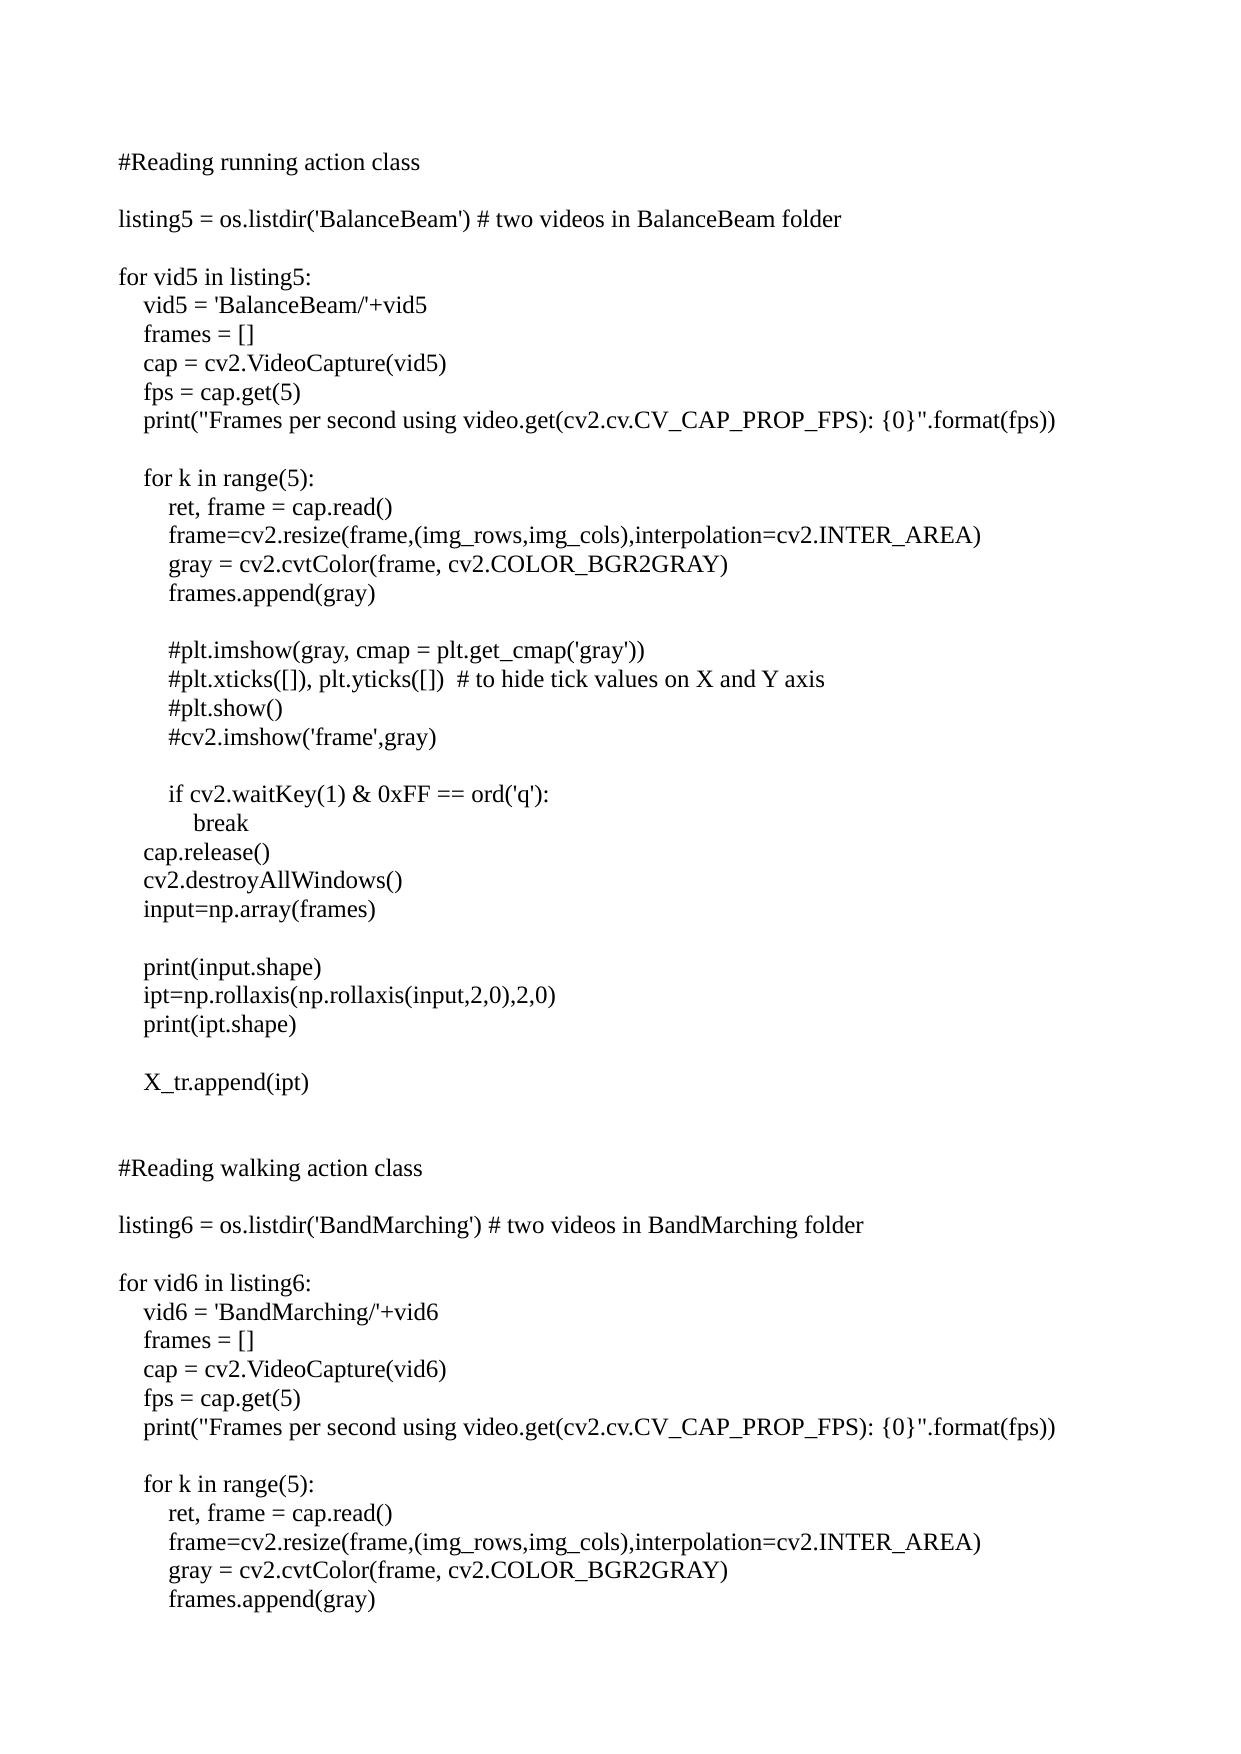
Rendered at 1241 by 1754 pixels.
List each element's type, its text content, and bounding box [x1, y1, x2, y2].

text for vid6 in listing6: [118, 1268, 1122, 1297]
text if cv2.waitKey(1) & 0xFF == ord('q'): [118, 779, 1122, 808]
text frames = [] [118, 319, 1122, 348]
text #Reading running action class [118, 147, 1122, 176]
text ret, frame = cap.read() [118, 492, 1122, 521]
text for vid5 in listing5: [118, 262, 1122, 291]
text print(input.shape) [118, 952, 1122, 981]
text #Reading walking action class [118, 1153, 1122, 1182]
text gray = cv2.cvtColor(frame, cv2.COLOR_BGR2GRAY) [118, 549, 1122, 578]
text for k in range(5): [118, 463, 1122, 492]
text frame=cv2.resize(frame,(img_rows,img_cols),interpolation=cv2.INTER_AREA) [118, 521, 1122, 549]
text frame=cv2.resize(frame,(img_rows,img_cols),interpolation=cv2.INTER_AREA) [118, 1527, 1122, 1556]
text print("Frames per second using video.get(cv2.cv.CV_CAP_PROP_FPS): {0}".format(fps)) [118, 406, 1122, 434]
text print("Frames per second using video.get(cv2.cv.CV_CAP_PROP_FPS): {0}".format(fps)) [118, 1412, 1122, 1441]
text #cv2.imshow('frame',gray) [118, 722, 1122, 751]
text frames.append(gray) [118, 1584, 1122, 1613]
text gray = cv2.cvtColor(frame, cv2.COLOR_BGR2GRAY) [118, 1556, 1122, 1584]
text listing5 = os.listdir('BalanceBeam') # two videos in BalanceBeam folder [118, 204, 1122, 233]
text vid5 = 'BalanceBeam/'+vid5 [118, 291, 1122, 319]
text print(ipt.shape) [118, 1009, 1122, 1038]
text break [118, 808, 1122, 837]
text fps = cap.get(5) [118, 1383, 1122, 1412]
text cap = cv2.VideoCapture(vid6) [118, 1354, 1122, 1383]
text #plt.imshow(gray, cmap = plt.get_cmap('gray')) [118, 636, 1122, 664]
text cv2.destroyAllWindows() [118, 866, 1122, 894]
text input=np.array(frames) [118, 894, 1122, 923]
text ipt=np.rollaxis(np.rollaxis(input,2,0),2,0) [118, 981, 1122, 1009]
text frames = [] [118, 1326, 1122, 1354]
text ret, frame = cap.read() [118, 1498, 1122, 1527]
text #plt.show() [118, 693, 1122, 722]
text cap.release() [118, 837, 1122, 866]
text #plt.xticks([]), plt.yticks([]) # to hide tick values on X and Y axis [118, 664, 1122, 693]
text cap = cv2.VideoCapture(vid5) [118, 348, 1122, 377]
text for k in range(5): [118, 1469, 1122, 1498]
text listing6 = os.listdir('BandMarching') # two videos in BandMarching folder [118, 1211, 1122, 1239]
text X_tr.append(ipt) [118, 1067, 1122, 1096]
text fps = cap.get(5) [118, 377, 1122, 406]
text vid6 = 'BandMarching/'+vid6 [118, 1297, 1122, 1326]
text frames.append(gray) [118, 578, 1122, 607]
